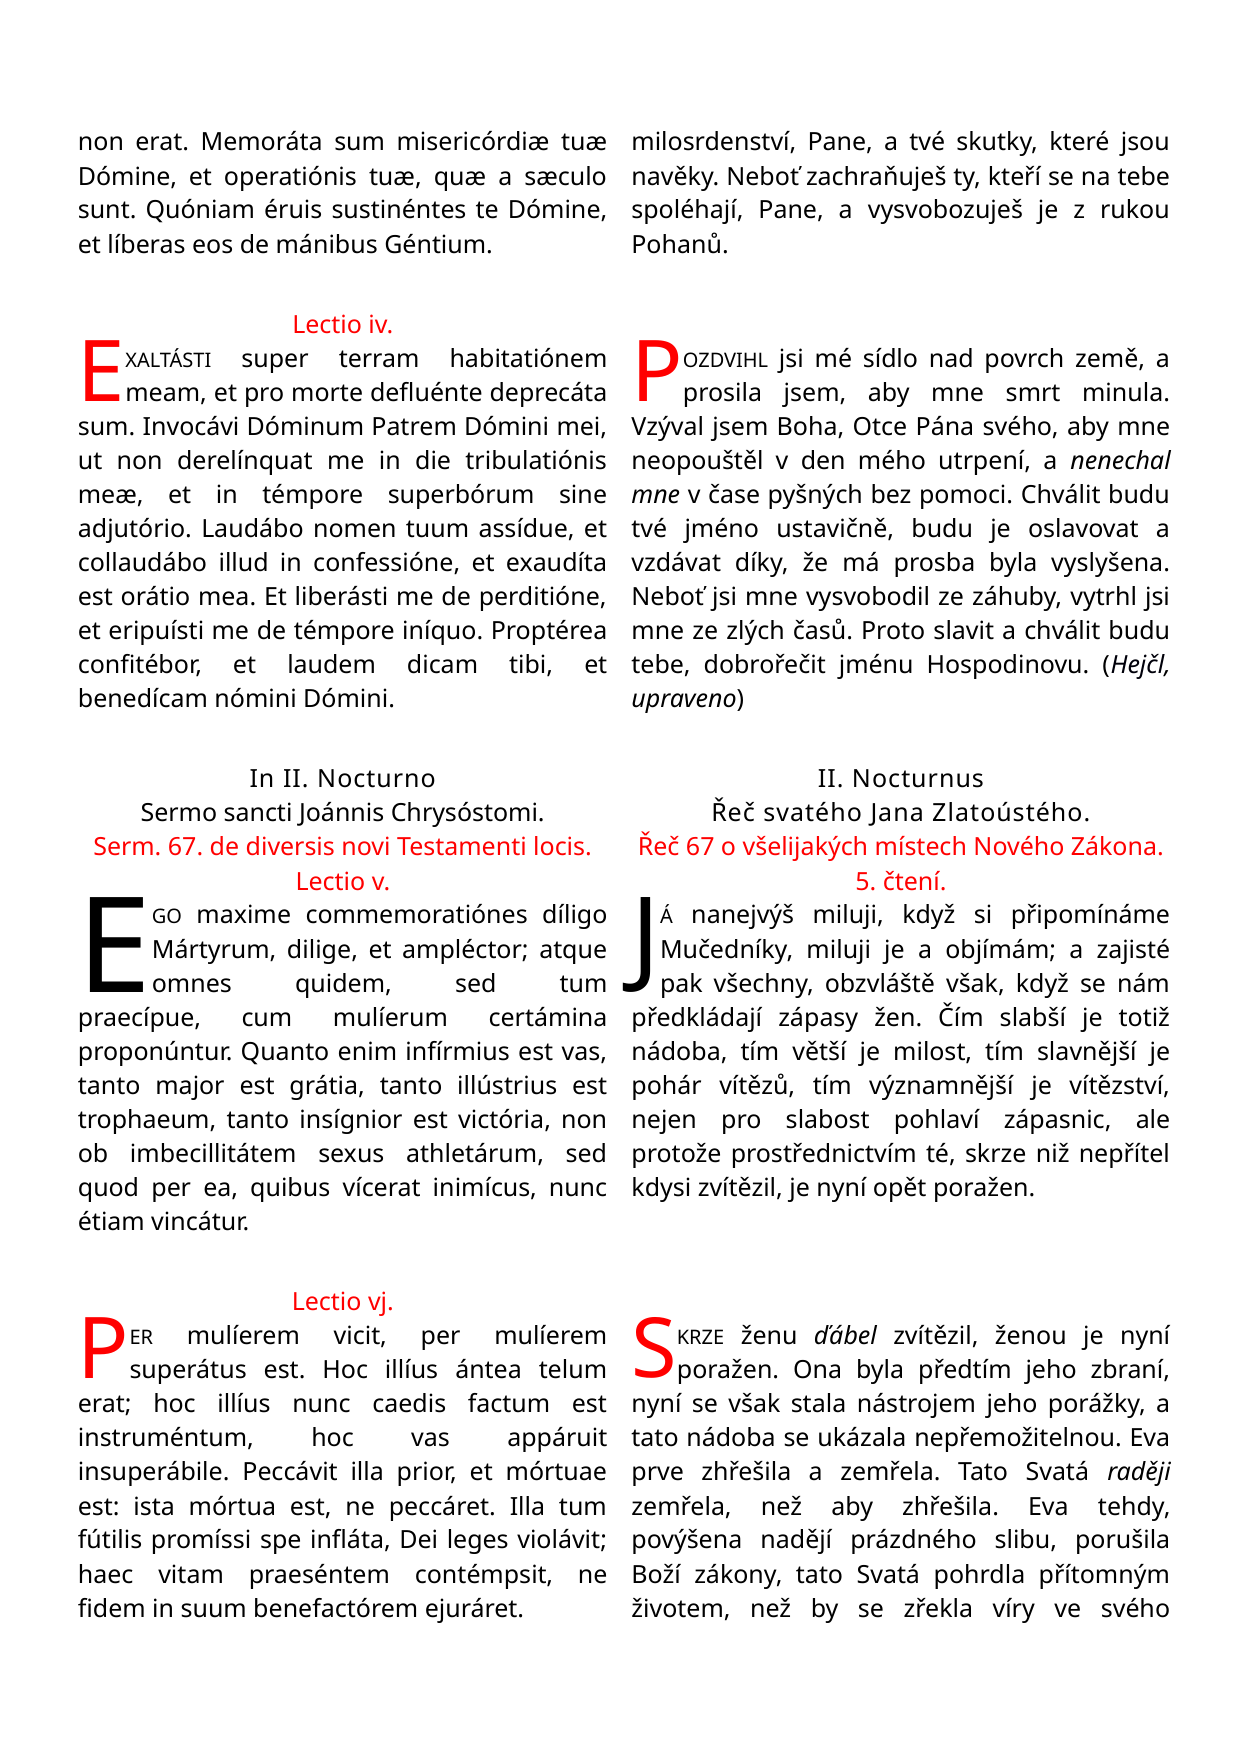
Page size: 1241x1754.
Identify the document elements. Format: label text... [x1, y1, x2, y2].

table_cell Pozdvihl jsi mé sídlo nad povrch země, a prosila jsem, aby mne smrt minula. Vzýval jsem Boha, Otce Pána svého, aby mne neopouštěl v den mého utrpení, a nenechal mne v čase pyšných bez pomoci. Chválit budu tvé jméno ustavičně, budu je oslavovat a vzdávat díky, že má prosba byla vyslyšena. Neboť jsi mne vysvobodil ze záhuby, vytrhl jsi mne ze zlých časů. Proto slavit a chválit budu tebe, dobrořečit jménu Hospodinovu. (Hejčl, upraveno) [619, 300, 1182, 755]
table_cell milosrdenství, Pane, a tvé skutky, které jsou navěky. Neboť zachraňuješ ty, kteří se na tebe spoléhají, Pane, a vysvobozuješ je z rukou Pohanů. [619, 118, 1182, 300]
table_cell Skrze ženu ďábel zvítězil, ženou je nyní poražen. Ona byla předtím jeho zbraní, nyní se však stala nástrojem jeho porážky, a tato nádoba se ukázala nepřemožitelnou. Eva prve zhřešila a zemřela. Tato Svatá raději zemřela, než aby zhřešila. Eva tehdy, povýšena nadějí prázdného slibu, porušila Boží zákony, tato Svatá pohrdla přítomným životem, než by se zřekla víry ve svého [619, 1278, 1182, 1630]
table_cell II. Nocturnus Řeč svatého Jana Zlatoústého. Řeč 67 o všelijakých místech Nového Zákona. 5. čtení. Já nanejvýš miluji, když si připomínáme Mučedníky, miluji je a objímám; a zajisté pak všechny, obzvláště však, když se nám předkládají zápasy žen. Čím slabší je totiž nádoba, tím větší je milost, tím slavnější je pohár vítězů, tím významnější je vítězství, nejen pro slabost pohlaví zápasnic, ale protože prostřednictvím té, skrze niž nepřítel kdysi zvítězil, je nyní opět poražen. [619, 755, 1182, 1278]
table_cell In II. Nocturno Sermo sancti Joánnis Chrysóstomi. Serm. 67. de diversis novi Testamenti locis. Lectio v. Ego maxime commemoratiónes díligo Mártyrum, dilige, et ampléctor; atque omnes quidem, sed tum praecípue‚ cum mulíerum certámina proponúntur. Quanto enim infírmius est vas, tanto major est grátia, tanto illústrius est trophaeum, tanto insígnior est victória, non ob imbecillitátem sexus athletárum, sed quod per ea, quibus vícerat inimícus‚ nunc étiam vincátur. [66, 755, 619, 1278]
table_cell non erat. Memoráta sum misericórdiæ tuæ Dómine‚ et operatiónis tuæ, quæ a sæculo sunt. Quóniam éruis sustinéntes te Dómine, et líberas eos de mánibus Géntium. [66, 118, 619, 300]
table_cell Lectio vj. Per mulíerem vicit, per mulíerem superátus est. Hoc illíus ántea telum erat; hoc illíus nunc caedis factum est instruméntum, hoc vas appáruit insuperábile. Peccávit illa prior, et mórtuae est: ista mórtua est, ne peccáret. Illa tum fútilis promíssi spe infláta, Dei leges violávit; haec vitam praeséntem contémpsit‚ ne fidem in suum benefactórem ejuráret. [66, 1278, 619, 1630]
table_cell Lectio iv. Exaltásti super terram habitatiónem meam, et pro morte defluénte deprecáta sum. Invocávi Dóminum Patrem Dómini mei, ut non derelínquat me in die tribulatiónis meæ, et in témpore superbórum sine adjutório. Laudábo nomen tuum assídue, et collaudábo illud in confessióne, et exaudíta est orátio mea. Et liberásti me de perditióne, et eripuísti me de témpore iníquo. Proptérea confitébor, et laudem dicam tibi, et benedícam nómini Dómini. [66, 300, 619, 755]
